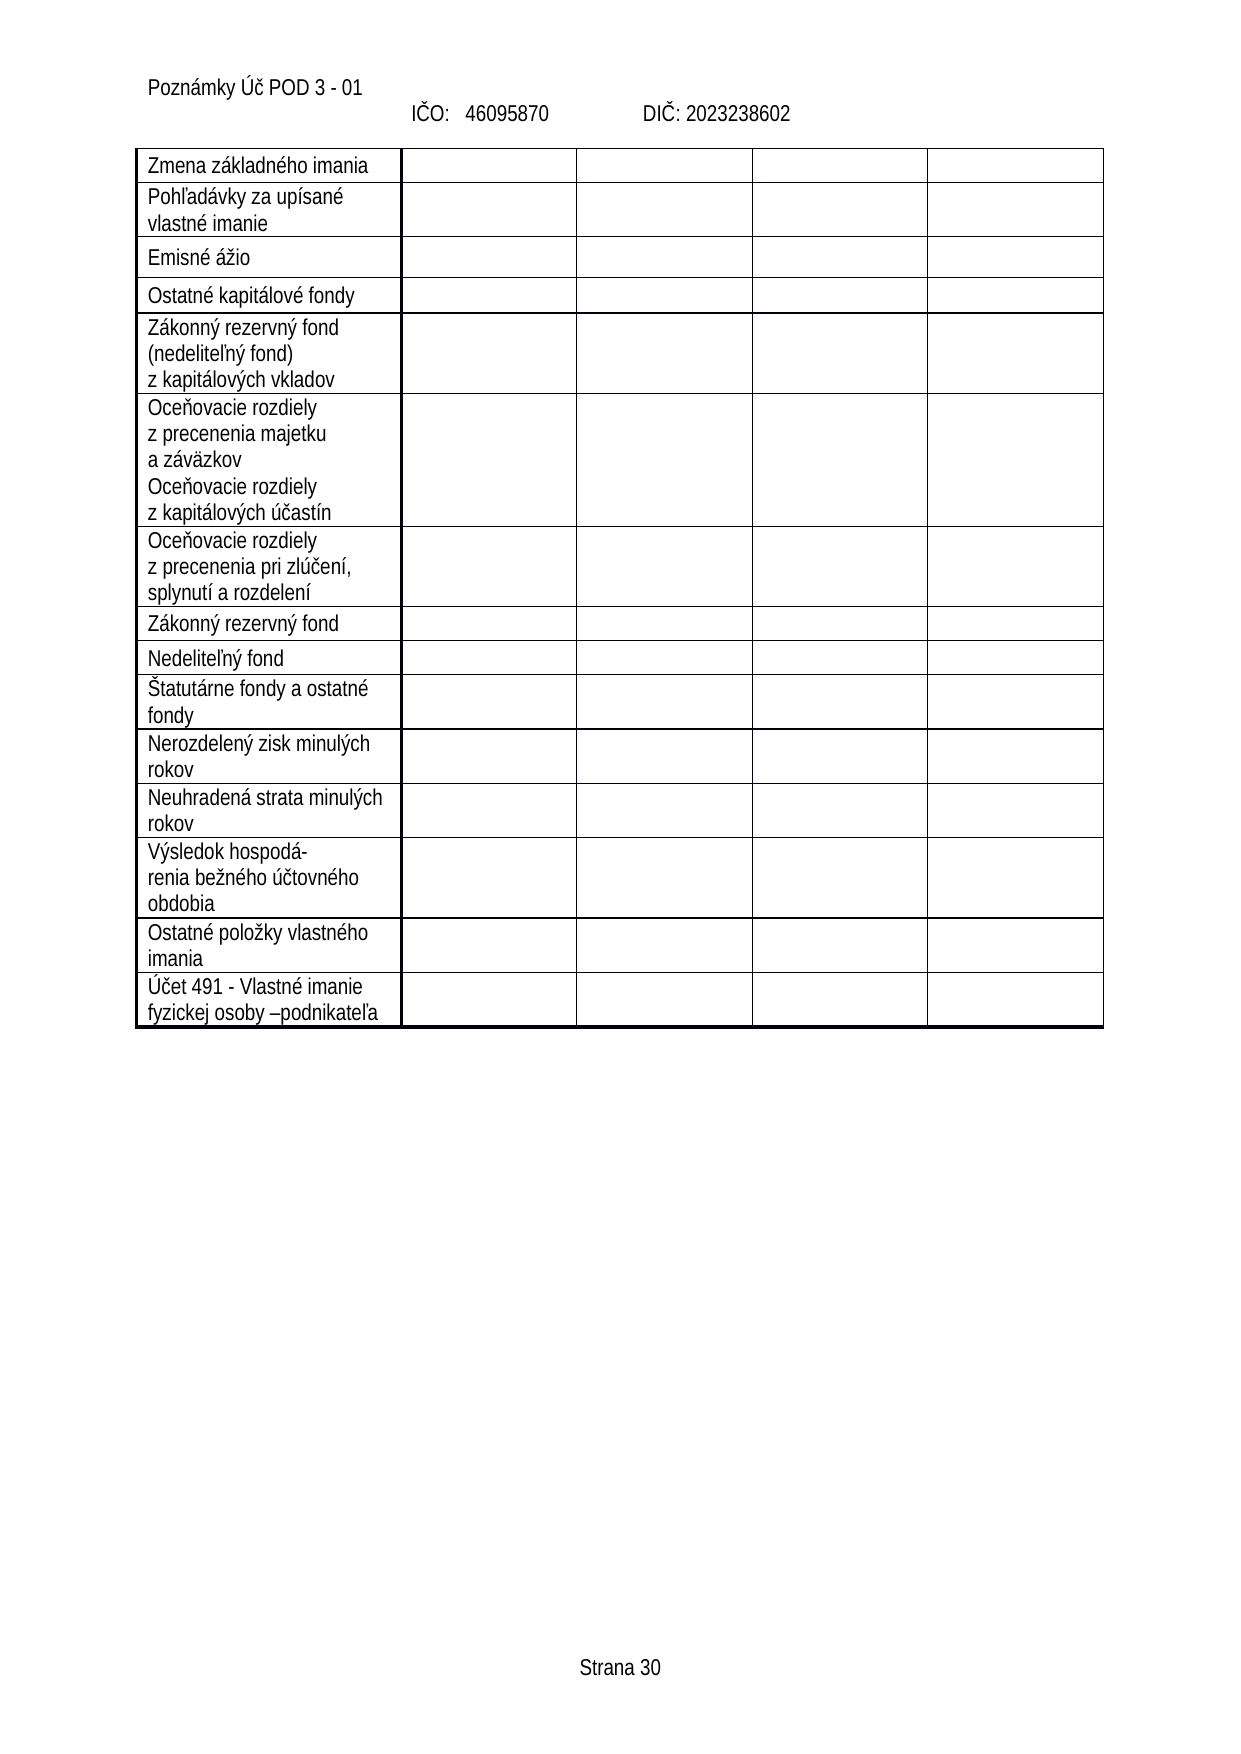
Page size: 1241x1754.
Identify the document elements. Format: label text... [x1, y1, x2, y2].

table_cell [403, 394, 576, 473]
table_cell [753, 607, 927, 640]
table_cell [928, 237, 1103, 277]
table_cell [753, 183, 927, 236]
table_cell [577, 973, 752, 1025]
table_cell [577, 314, 752, 393]
table_cell [577, 237, 752, 277]
table_cell Zákonný rezervný fond (nedeliteľný fond) z kapitálových vkladov [138, 314, 400, 393]
table_cell [577, 394, 752, 473]
table_cell [753, 527, 927, 606]
table_cell [403, 149, 576, 182]
table_cell [753, 278, 927, 312]
table_cell [577, 919, 752, 972]
table_cell Zákonný rezervný fond [138, 607, 400, 640]
table_cell Emisné ážio [138, 237, 400, 277]
table_cell [403, 183, 576, 236]
table_cell [753, 473, 927, 526]
table_cell [577, 641, 752, 674]
table_cell [577, 784, 752, 837]
table_cell Nerozdelený zisk minulých rokov [138, 730, 400, 782]
table_cell [403, 473, 576, 526]
table_cell Štatutárne fondy a ostatné fondy [138, 675, 400, 728]
table_cell [403, 607, 576, 640]
table_cell [753, 784, 927, 837]
table_cell [753, 314, 927, 393]
table_cell [577, 278, 752, 312]
table_cell [928, 314, 1103, 393]
table_cell [928, 394, 1103, 473]
table_cell [577, 527, 752, 606]
table_cell [577, 607, 752, 640]
table_cell [928, 473, 1103, 526]
table_cell [753, 149, 927, 182]
table_cell [403, 838, 576, 917]
table_cell [403, 919, 576, 972]
table_cell [753, 730, 927, 782]
table_cell Účet 491 - Vlastné imanie fyzickej osoby –podnikateľa [138, 973, 400, 1025]
table_cell [928, 183, 1103, 236]
table_cell [577, 183, 752, 236]
table_cell [403, 278, 576, 312]
table_cell Ostatné položky vlastného imania [138, 919, 400, 972]
table_cell [403, 314, 576, 393]
table_cell [928, 149, 1103, 182]
table_cell Oceňovacie rozdiely z kapitálových účastín [138, 473, 400, 526]
table_cell [753, 641, 927, 674]
table_cell Zmena základného imania [138, 149, 400, 182]
table_cell [753, 394, 927, 473]
table_cell [753, 237, 927, 277]
table_cell [577, 473, 752, 526]
table_cell Oceňovacie rozdiely z precenenia majetku a záväzkov [138, 394, 400, 473]
table_cell [928, 675, 1103, 728]
table_cell [403, 237, 576, 277]
table_cell [928, 641, 1103, 674]
table_cell [928, 527, 1103, 606]
table_cell Neuhradená strata minulých rokov [138, 784, 400, 837]
table_cell [753, 675, 927, 728]
table_cell Výsledok hospodá-renia bežného účtovného obdobia [138, 838, 400, 917]
table_cell [577, 838, 752, 917]
table_cell [403, 973, 576, 1025]
table_cell [928, 919, 1103, 972]
table_cell [403, 641, 576, 674]
table_cell [928, 784, 1103, 837]
table_cell [577, 149, 752, 182]
table_cell [753, 973, 927, 1025]
table_cell [403, 527, 576, 606]
table_cell [403, 784, 576, 837]
table_cell [928, 278, 1103, 312]
table_cell [577, 730, 752, 782]
table_cell Pohľadávky za upísané vlastné imanie [138, 183, 400, 236]
table_cell [403, 675, 576, 728]
table_cell [928, 730, 1103, 782]
table_cell [577, 675, 752, 728]
table_cell [928, 838, 1103, 917]
table_cell [928, 973, 1103, 1025]
table_cell [753, 919, 927, 972]
table_cell Oceňovacie rozdiely z precenenia pri zlúčení, splynutí a rozdelení [138, 527, 400, 606]
table_cell [753, 838, 927, 917]
table_cell [928, 607, 1103, 640]
table_cell [403, 730, 576, 782]
table_cell Ostatné kapitálové fondy [138, 278, 400, 312]
table_cell Nedeliteľný fond [138, 641, 400, 674]
